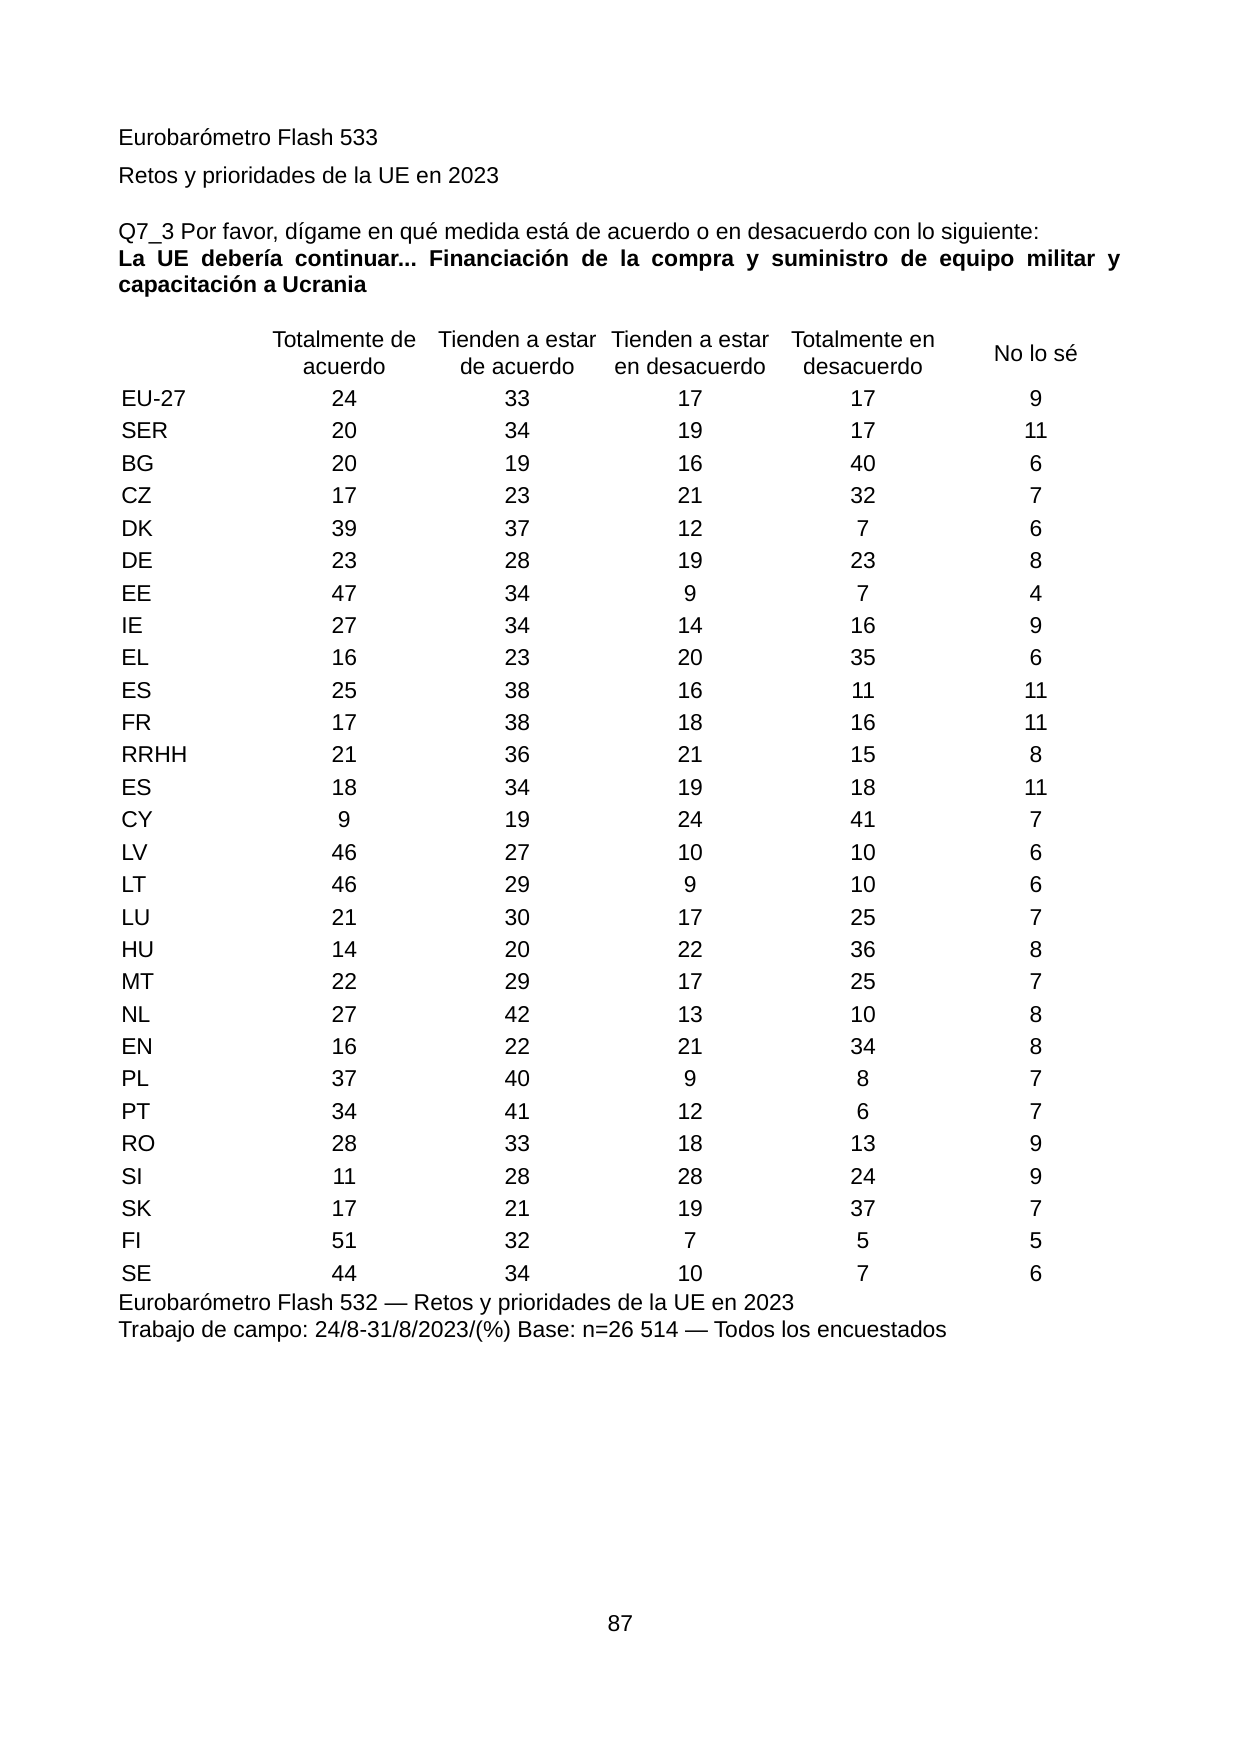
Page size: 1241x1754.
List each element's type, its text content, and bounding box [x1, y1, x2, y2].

table_cell 17 [604, 900, 776, 933]
table_cell 16 [776, 609, 949, 641]
table_cell 16 [604, 674, 776, 706]
table_cell NL [118, 998, 258, 1030]
table_cell PT [118, 1095, 258, 1127]
table_cell 22 [431, 1030, 603, 1062]
table_cell SK [118, 1192, 258, 1224]
table_cell 9 [949, 609, 1122, 641]
text La UE debería continuar... Financiación de la compra y suministro de equipo militar y capacitación a Ucrania [118, 244, 1122, 297]
table_cell 16 [258, 641, 431, 674]
table_cell 34 [258, 1095, 431, 1127]
table_cell 21 [258, 900, 431, 933]
table_cell 19 [431, 803, 603, 836]
table_cell 46 [258, 868, 431, 900]
table_header Tienden a estar en desacuerdo [604, 324, 776, 382]
table_cell 7 [949, 965, 1122, 998]
table_cell 23 [431, 479, 603, 512]
table_cell LV [118, 836, 258, 868]
table_cell 4 [949, 576, 1122, 609]
table_cell 29 [431, 868, 603, 900]
table_cell 23 [776, 544, 949, 576]
table_cell 21 [258, 739, 431, 771]
table_cell 20 [431, 933, 603, 965]
table_cell 47 [258, 576, 431, 609]
table_cell 7 [949, 900, 1122, 933]
table_cell 7 [776, 1257, 949, 1289]
table_cell 19 [604, 1192, 776, 1224]
table_cell 17 [604, 965, 776, 998]
table_cell DK [118, 512, 258, 544]
table_cell 9 [949, 1127, 1122, 1159]
table_cell 14 [258, 933, 431, 965]
table_cell 12 [604, 1095, 776, 1127]
table_cell HU [118, 933, 258, 965]
table_cell RO [118, 1127, 258, 1159]
table_cell 6 [776, 1095, 949, 1127]
table_cell 8 [776, 1063, 949, 1095]
table_cell 34 [431, 415, 603, 447]
table_cell 10 [776, 836, 949, 868]
table_cell 24 [776, 1160, 949, 1192]
table_cell 7 [604, 1224, 776, 1257]
table_cell 11 [949, 415, 1122, 447]
table_cell 39 [258, 512, 431, 544]
table_cell 14 [604, 609, 776, 641]
table_cell 8 [949, 1030, 1122, 1062]
table_cell 38 [431, 706, 603, 738]
table_cell 27 [258, 998, 431, 1030]
table_cell 9 [604, 868, 776, 900]
table_cell 17 [776, 382, 949, 414]
table_cell 7 [949, 479, 1122, 512]
table_cell 7 [949, 1063, 1122, 1095]
table_cell 9 [258, 803, 431, 836]
table_cell 24 [604, 803, 776, 836]
table_cell 29 [431, 965, 603, 998]
table_cell 33 [431, 1127, 603, 1159]
table_cell 28 [431, 1160, 603, 1192]
table_cell 19 [604, 771, 776, 803]
table_header Tienden a estar de acuerdo [431, 324, 603, 382]
table_cell 8 [949, 998, 1122, 1030]
table_cell 6 [949, 1257, 1122, 1289]
table_cell 42 [431, 998, 603, 1030]
table_cell 23 [258, 544, 431, 576]
table_cell 9 [604, 576, 776, 609]
text Trabajo de campo: 24/8-31/8/2023/(%) Base: n=26 514 — Todos los encuestados [118, 1316, 1122, 1342]
table_cell 21 [604, 1030, 776, 1062]
table_cell 9 [949, 382, 1122, 414]
table_cell IE [118, 609, 258, 641]
table_cell 16 [776, 706, 949, 738]
table_cell 33 [431, 382, 603, 414]
table_cell 5 [776, 1224, 949, 1257]
table_cell 23 [431, 641, 603, 674]
table_cell 7 [776, 512, 949, 544]
table_cell MT [118, 965, 258, 998]
table_cell 19 [431, 447, 603, 479]
table_cell 6 [949, 641, 1122, 674]
text Q7_3 Por favor, dígame en qué medida está de acuerdo o en desacuerdo con lo siguiente: [118, 218, 1122, 244]
table_cell CZ [118, 479, 258, 512]
table_cell 28 [258, 1127, 431, 1159]
table_cell 20 [604, 641, 776, 674]
table_cell 41 [431, 1095, 603, 1127]
table_cell 7 [949, 1095, 1122, 1127]
table_cell CY [118, 803, 258, 836]
table_cell 18 [604, 1127, 776, 1159]
table_cell 27 [431, 836, 603, 868]
table_cell 15 [776, 739, 949, 771]
table_header Totalmente en desacuerdo [776, 324, 949, 382]
table_cell 35 [776, 641, 949, 674]
table_cell 18 [776, 771, 949, 803]
table_cell 25 [258, 674, 431, 706]
table_cell 10 [776, 998, 949, 1030]
table_cell 9 [604, 1063, 776, 1095]
table_cell 37 [258, 1063, 431, 1095]
table_cell 36 [776, 933, 949, 965]
table_cell 12 [604, 512, 776, 544]
table_cell 11 [949, 706, 1122, 738]
table_cell 6 [949, 868, 1122, 900]
table_cell 37 [431, 512, 603, 544]
table_cell 34 [431, 576, 603, 609]
table_cell FI [118, 1224, 258, 1257]
table_cell 32 [776, 479, 949, 512]
table_cell 21 [604, 479, 776, 512]
table_cell ES [118, 771, 258, 803]
table_cell DE [118, 544, 258, 576]
table_cell 6 [949, 447, 1122, 479]
text Eurobarómetro Flash 532 — Retos y prioridades de la UE en 2023 [118, 1289, 1122, 1316]
table_cell 38 [431, 674, 603, 706]
table_cell 11 [776, 674, 949, 706]
table_cell LT [118, 868, 258, 900]
table_cell 17 [258, 479, 431, 512]
table_cell 11 [949, 771, 1122, 803]
table_cell 18 [258, 771, 431, 803]
table_cell PL [118, 1063, 258, 1095]
table_cell 17 [258, 1192, 431, 1224]
table_header [118, 324, 258, 382]
table_cell RRHH [118, 739, 258, 771]
table_cell 11 [949, 674, 1122, 706]
table_cell EL [118, 641, 258, 674]
table_cell 8 [949, 739, 1122, 771]
table_cell 17 [604, 382, 776, 414]
table_cell 5 [949, 1224, 1122, 1257]
table_cell 11 [258, 1160, 431, 1192]
table_cell FR [118, 706, 258, 738]
table_cell 46 [258, 836, 431, 868]
table_cell EE [118, 576, 258, 609]
table_cell EN [118, 1030, 258, 1062]
table_cell 9 [949, 1160, 1122, 1192]
table_header Totalmente de acuerdo [258, 324, 431, 382]
table_cell 10 [604, 1257, 776, 1289]
table_cell 25 [776, 900, 949, 933]
table_cell 21 [604, 739, 776, 771]
table_cell 20 [258, 415, 431, 447]
table_cell 8 [949, 544, 1122, 576]
table_cell 16 [604, 447, 776, 479]
table_cell 27 [258, 609, 431, 641]
table_cell 22 [604, 933, 776, 965]
table_cell 44 [258, 1257, 431, 1289]
table_cell 6 [949, 836, 1122, 868]
table_cell 21 [431, 1192, 603, 1224]
table_cell 34 [431, 1257, 603, 1289]
table_cell 7 [949, 803, 1122, 836]
table_cell BG [118, 447, 258, 479]
table_cell 41 [776, 803, 949, 836]
table_cell 10 [604, 836, 776, 868]
table_cell 40 [776, 447, 949, 479]
table_cell 25 [776, 965, 949, 998]
table_cell 17 [258, 706, 431, 738]
table_cell 20 [258, 447, 431, 479]
table_cell EU-27 [118, 382, 258, 414]
table_cell 34 [776, 1030, 949, 1062]
table_cell SER [118, 415, 258, 447]
table_cell 51 [258, 1224, 431, 1257]
table_cell LU [118, 900, 258, 933]
table_cell 36 [431, 739, 603, 771]
table_cell SE [118, 1257, 258, 1289]
table_cell 34 [431, 609, 603, 641]
table_cell 13 [604, 998, 776, 1030]
table_cell 28 [604, 1160, 776, 1192]
table_cell 24 [258, 382, 431, 414]
table_cell 8 [949, 933, 1122, 965]
table_cell 17 [776, 415, 949, 447]
table_cell 40 [431, 1063, 603, 1095]
table_cell 32 [431, 1224, 603, 1257]
table_cell ES [118, 674, 258, 706]
table_cell 6 [949, 512, 1122, 544]
table_cell 34 [431, 771, 603, 803]
table_cell 22 [258, 965, 431, 998]
table_cell 10 [776, 868, 949, 900]
table_cell 13 [776, 1127, 949, 1159]
table_cell 19 [604, 415, 776, 447]
table_cell 18 [604, 706, 776, 738]
table_cell 30 [431, 900, 603, 933]
table_cell 7 [776, 576, 949, 609]
table_header No lo sé [949, 324, 1122, 382]
table_cell 19 [604, 544, 776, 576]
table_cell SI [118, 1160, 258, 1192]
table_cell 7 [949, 1192, 1122, 1224]
table_cell 16 [258, 1030, 431, 1062]
table_cell 37 [776, 1192, 949, 1224]
table_cell 28 [431, 544, 603, 576]
